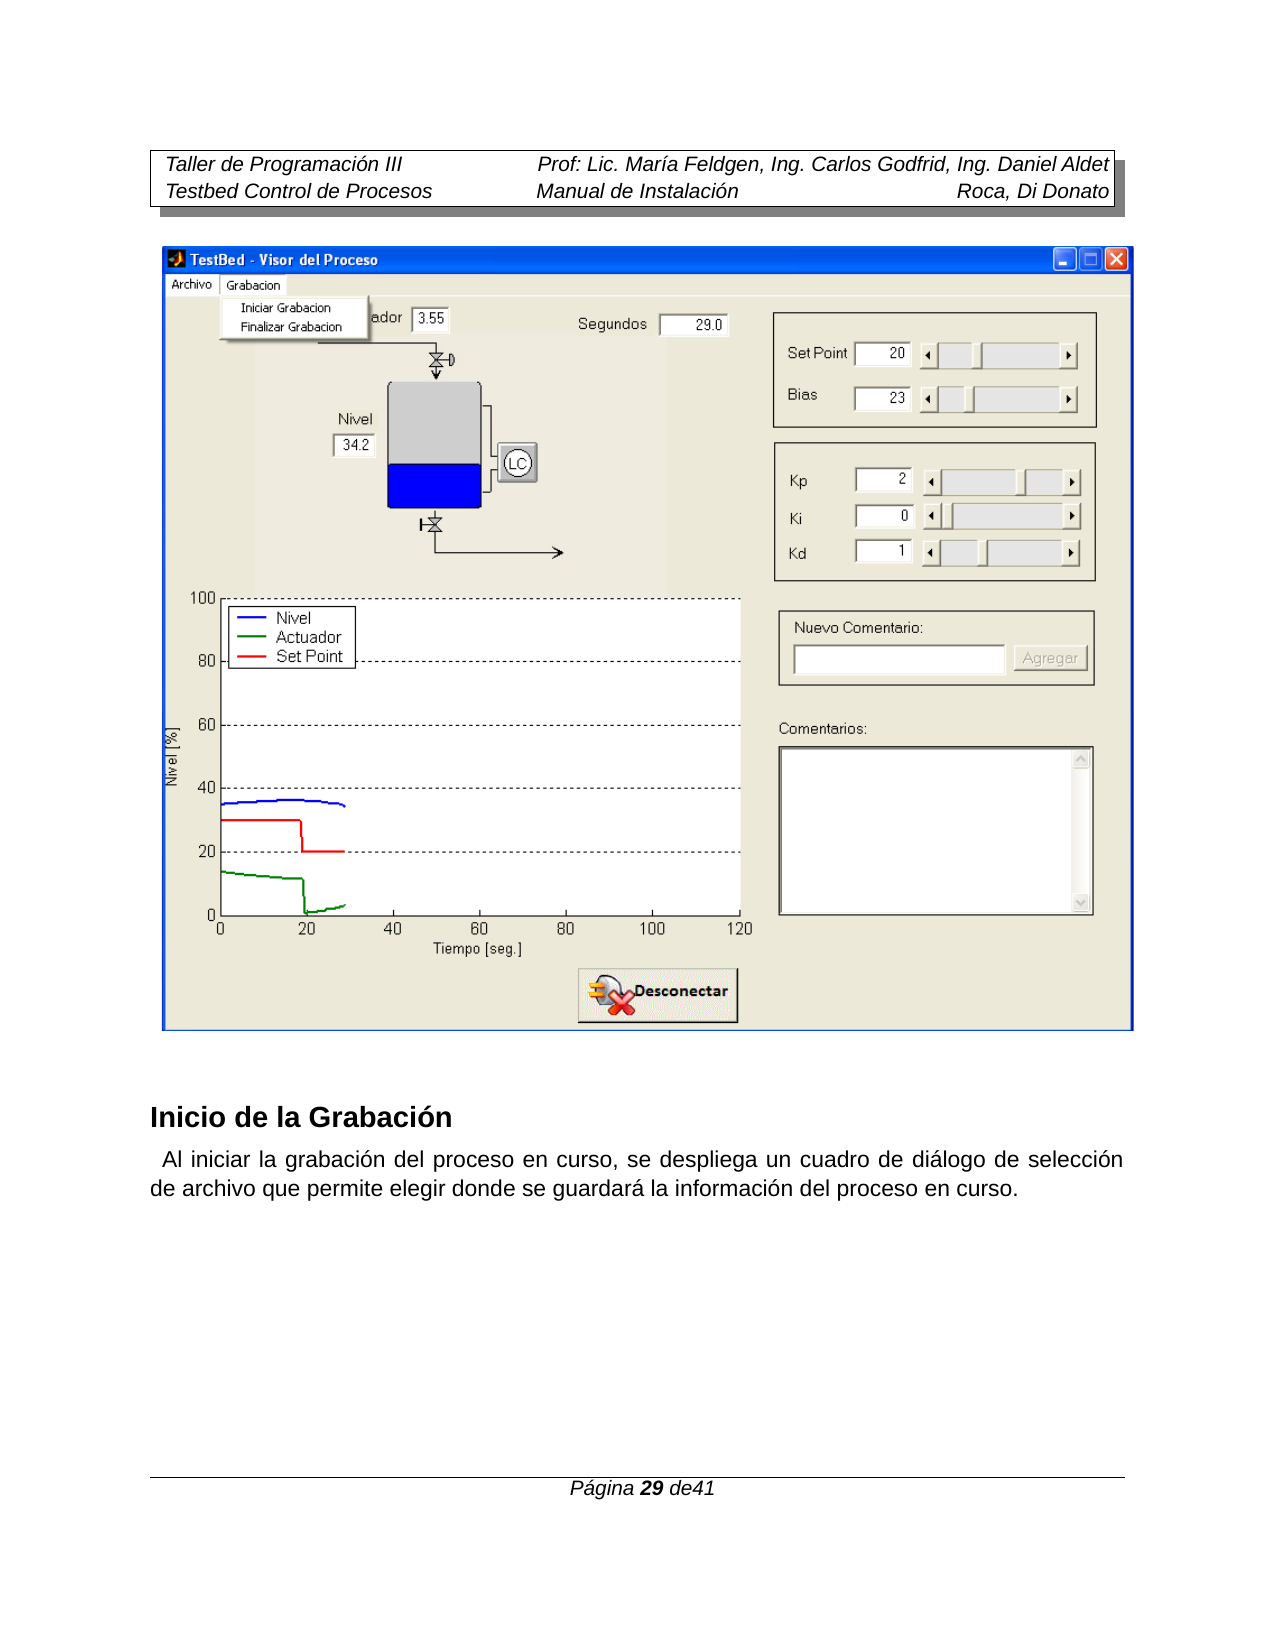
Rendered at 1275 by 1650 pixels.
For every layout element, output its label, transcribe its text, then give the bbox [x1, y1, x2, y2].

text Al iniciar la grabación del proceso en curso, se despliega un cuadro de diálogo de selección de archivo que permite elegir donde se guardará la información del proceso en curso. [150, 1147, 1125, 1202]
picture [161, 246, 1134, 1031]
subtitle Inicio de la Grabación [150, 1101, 1125, 1134]
